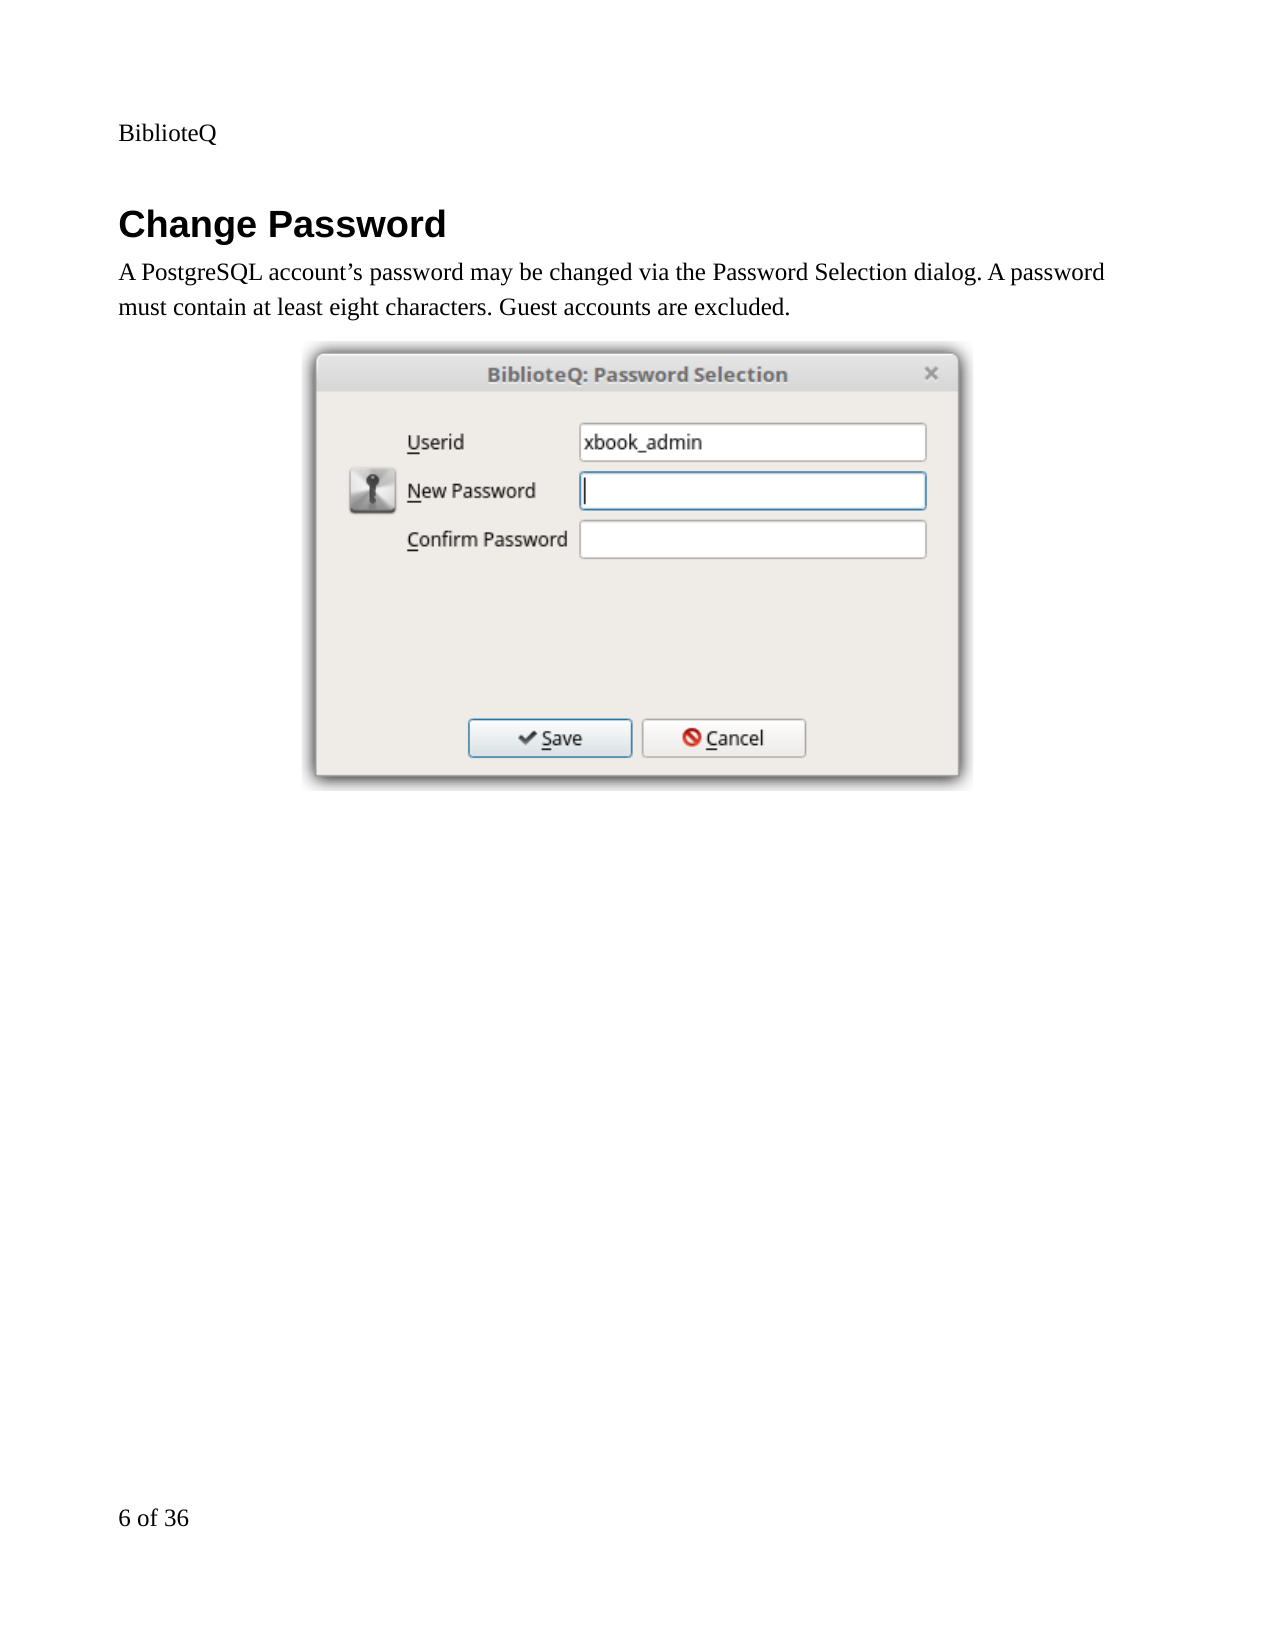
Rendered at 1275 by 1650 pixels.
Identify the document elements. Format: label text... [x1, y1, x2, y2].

picture [301, 341, 974, 791]
subtitle Change Password [118, 201, 1157, 245]
text A PostgreSQL account’s password may be changed via the Password Selection dialog. A password must contain at least eight characters. Guest accounts are excluded. [118, 257, 1157, 321]
